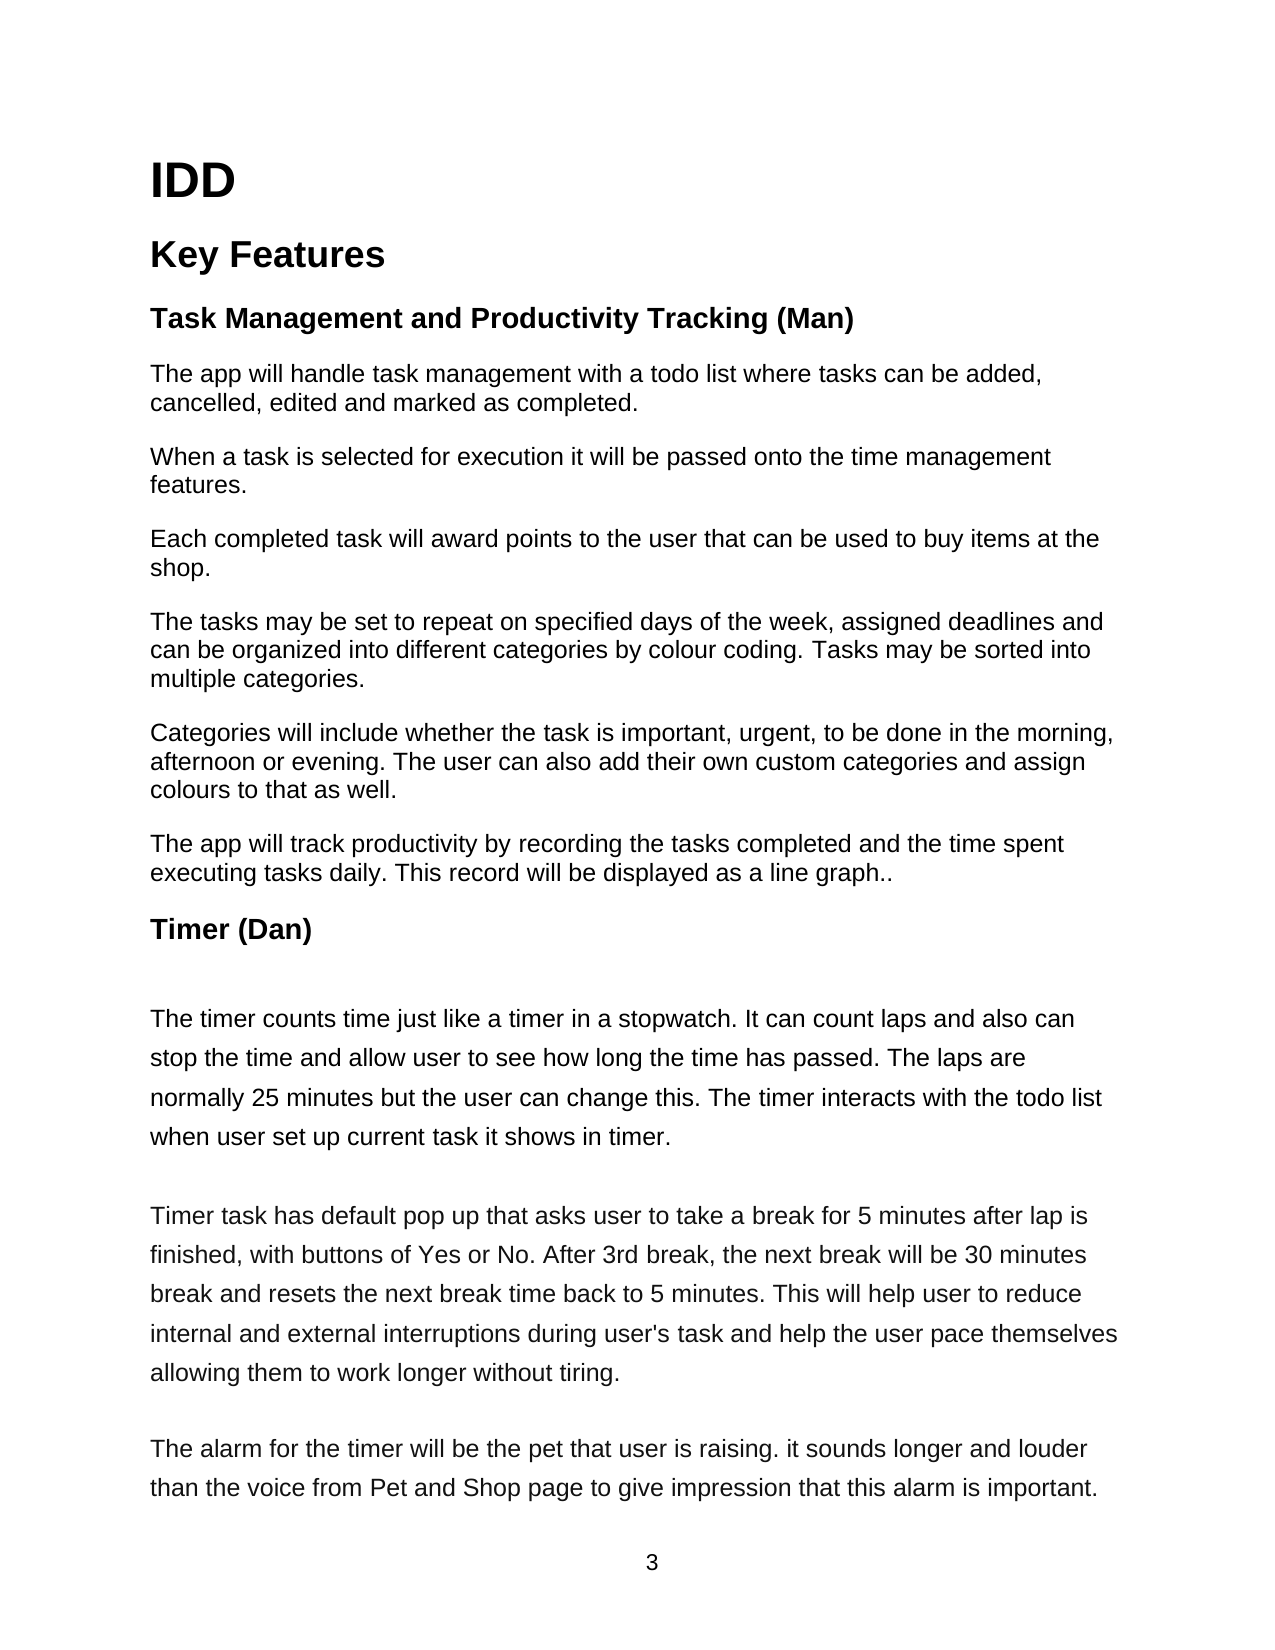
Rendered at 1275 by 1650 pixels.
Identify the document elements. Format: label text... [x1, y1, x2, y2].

text Categories will include whether the task is important, urgent, to be done in the morning, afternoon or evening. The user can also add their own custom categories and assign colours to that as well. [150, 718, 1125, 804]
text The alarm for the timer will be the pet that user is raising. it sounds longer and louder than the voice from Pet and Shop page to give impression that this alarm is important. [150, 1433, 1125, 1502]
text Task Management and Productivity Tracking (Man) [150, 301, 1125, 334]
text Timer (Dan) [150, 912, 1125, 945]
text The app will track productivity by recording the tasks completed and the time spent executing tasks daily. This record will be displayed as a line graph.. [150, 829, 1125, 887]
text Timer task has default pop up that asks user to take a break for 5 minutes after lap is finished, with buttons of Yes or No. After 3rd break, the next break will be 30 minutes break and resets the next break time back to 5 minutes. This will help user to reduce internal and external interruptions during user's task and help the user pace themselves allowing them to work longer without tiring. [150, 1201, 1125, 1387]
text Key Features [150, 232, 1125, 276]
text IDD [150, 150, 1125, 207]
text The app will handle task management with a todo list where tasks can be added, cancelled, edited and marked as completed. [150, 359, 1125, 417]
text Each completed task will award points to the user that can be used to buy items at the shop. [150, 524, 1125, 582]
text The tasks may be set to repeat on specified days of the week, assigned deadlines and can be organized into different categories by colour coding. Tasks may be sorted into multiple categories. [150, 607, 1125, 693]
text The timer counts time just like a timer in a stopwatch. It can count laps and also can stop the time and allow user to see how long the time has passed. The laps are normally 25 minutes but the user can change this. The timer interacts with the todo list when user set up current task it shows in timer. [150, 1004, 1125, 1151]
text When a task is selected for execution it will be passed onto the time management features. [150, 442, 1125, 499]
